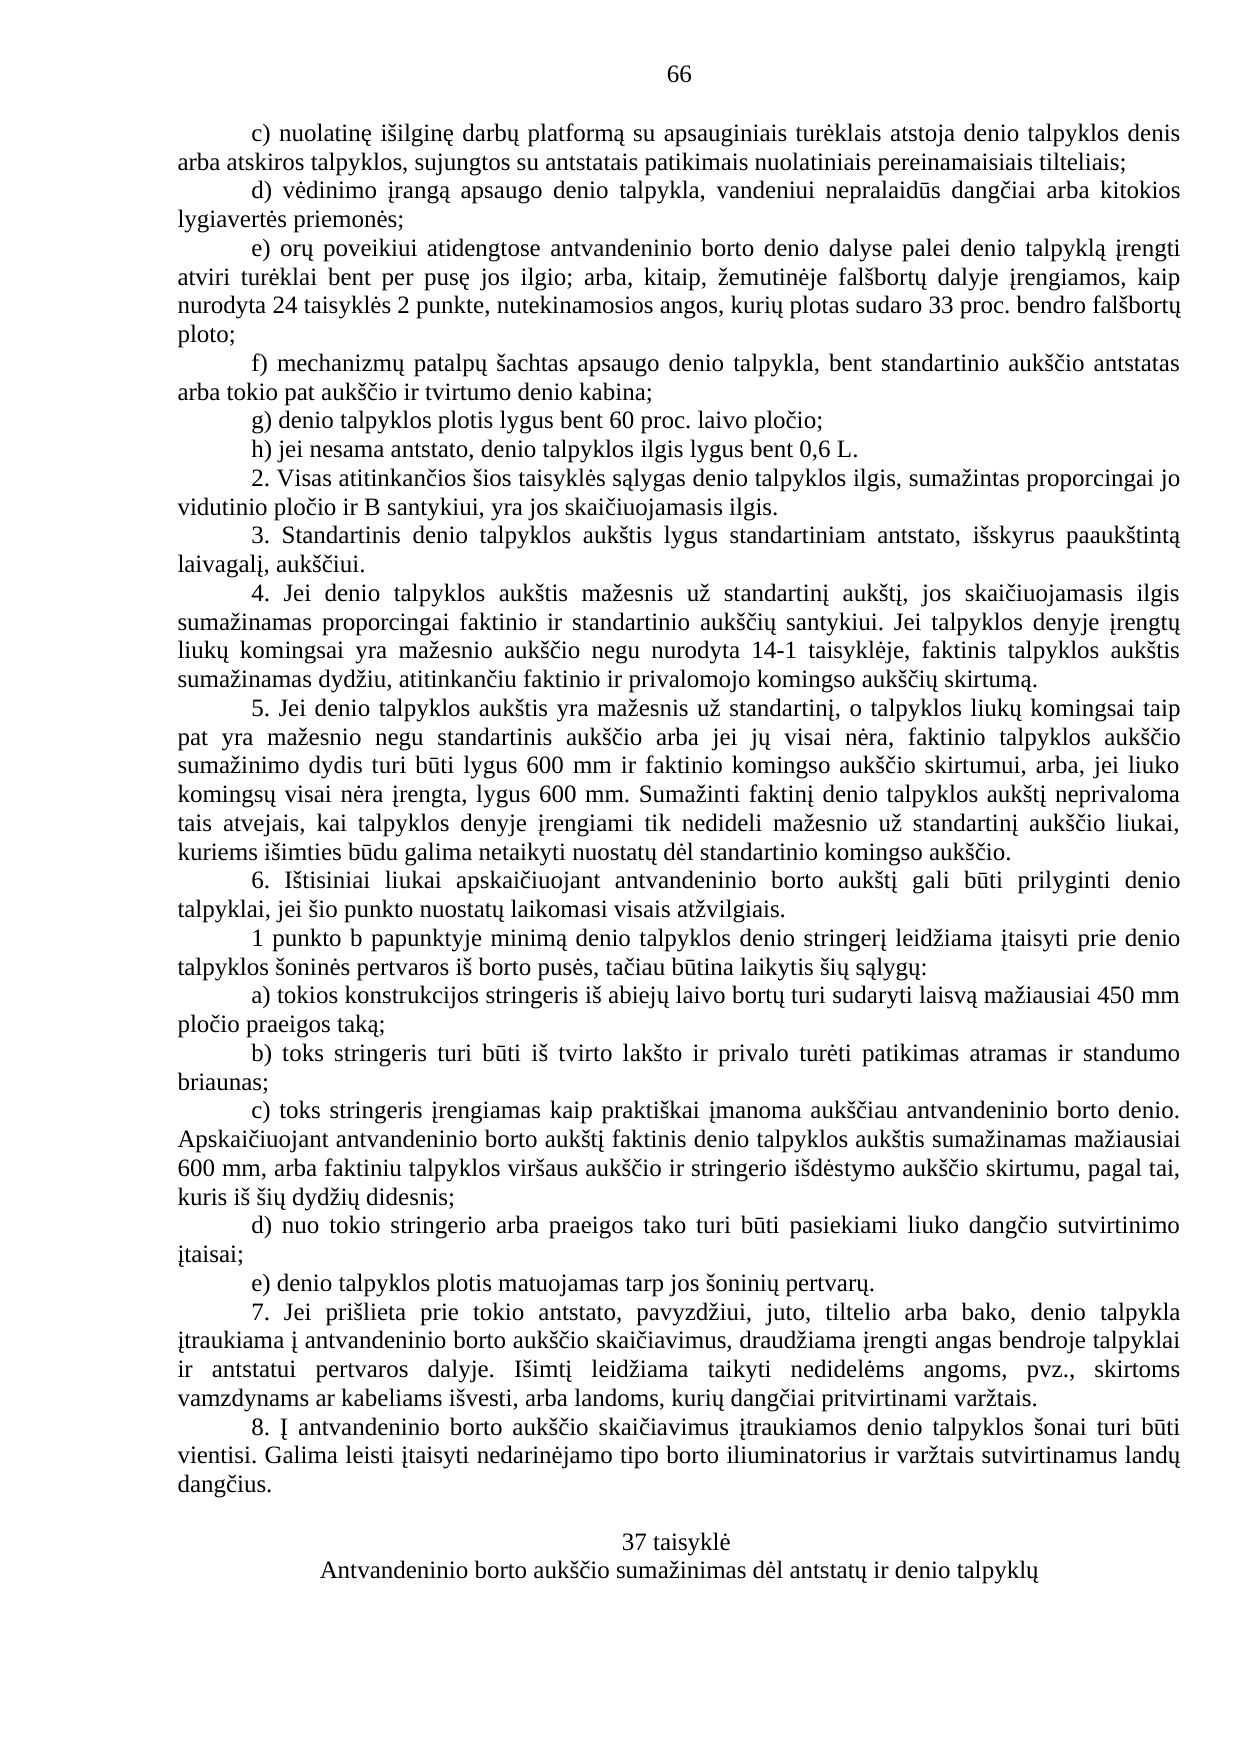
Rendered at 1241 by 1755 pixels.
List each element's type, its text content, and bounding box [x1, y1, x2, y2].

text g) denio talpyklos plotis lygus bent 60 proc. laivo pločio; [177, 406, 1181, 434]
text a) tokios konstrukcijos stringeris iš abiejų laivo bortų turi sudaryti laisvą mažiausiai 450 mm pločio praeigos taką; [177, 981, 1181, 1038]
text 2. Visas atitinkančios šios taisyklės sąlygas denio talpyklos ilgis, sumažintas proporcingai jo vidutinio pločio ir B santykiui, yra jos skaičiuojamasis ilgis. [177, 463, 1181, 521]
text 8. Į antvandeninio borto aukščio skaičiavimus įtraukiamos denio talpyklos šonai turi būti vientisi. Galima leisti įtaisyti nedarinėjamo tipo borto iliuminatorius ir varžtais sutvirtinamus landų dangčius. [177, 1412, 1181, 1498]
text d) vėdinimo įrangą apsaugo denio talpykla, vandeniui nepralaidūs dangčiai arba kitokios lygiavertės priemonės; [177, 176, 1181, 233]
text e) denio talpyklos plotis matuojamas tarp jos šoninių pertvarų. [177, 1268, 1181, 1297]
text h) jei nesama antstato, denio talpyklos ilgis lygus bent 0,6 L. [177, 434, 1181, 463]
text 3. Standartinis denio talpyklos aukštis lygus standartiniam antstato, išskyrus paaukštintą laivagalį, aukščiui. [177, 521, 1181, 578]
text d) nuo tokio stringerio arba praeigos tako turi būti pasiekiami liuko dangčio sutvirtinimo įtaisai; [177, 1211, 1181, 1268]
text 5. Jei denio talpyklos aukštis yra mažesnis už standartinį, o talpyklos liukų komingsai taip pat yra mažesnio negu standartinis aukščio arba jei jų visai nėra, faktinio talpyklos aukščio sumažinimo dydis turi būti lygus 600 mm ir faktinio komingso aukščio skirtumui, arba, jei liuko komingsų visai nėra įrengta, lygus 600 mm. Sumažinti faktinį denio talpyklos aukštį neprivaloma tais atvejais, kai talpyklos denyje įrengiami tik nedideli mažesnio už standartinį aukščio liukai, kuriems išimties būdu galima netaikyti nuostatų dėl standartinio komingso aukščio. [177, 693, 1181, 866]
text 6. Ištisiniai liukai apskaičiuojant antvandeninio borto aukštį gali būti prilyginti denio talpyklai, jei šio punkto nuostatų laikomasi visais atžvilgiais. [177, 866, 1181, 923]
text c) toks stringeris įrengiamas kaip praktiškai įmanoma aukščiau antvandeninio borto denio. Apskaičiuojant antvandeninio borto aukštį faktinis denio talpyklos aukštis sumažinamas mažiausiai 600 mm, arba faktiniu talpyklos viršaus aukščio ir stringerio išdėstymo aukščio skirtumu, pagal tai, kuris iš šių dydžių didesnis; [177, 1096, 1181, 1211]
text 7. Jei prišlieta prie tokio antstato, pavyzdžiui, juto, tiltelio arba bako, denio talpykla įtraukiama į antvandeninio borto aukščio skaičiavimus, draudžiama įrengti angas bendroje talpyklai ir antstatui pertvaros dalyje. Išimtį leidžiama taikyti nedidelėms angoms, pvz., skirtoms vamzdynams ar kabeliams išvesti, arba landoms, kurių dangčiai pritvirtinami varžtais. [177, 1297, 1181, 1412]
text b) toks stringeris turi būti iš tvirto lakšto ir privalo turėti patikimas atramas ir standumo briaunas; [177, 1038, 1181, 1096]
text e) orų poveikiui atidengtose antvandeninio borto denio dalyse palei denio talpyklą įrengti atviri turėklai bent per pusę jos ilgio; arba, kitaip, žemutinėje falšbortų dalyje įrengiamos, kaip nurodyta 24 taisyklės 2 punkte, nutekinamosios angos, kurių plotas sudaro 33 proc. bendro falšbortų ploto; [177, 233, 1181, 348]
text c) nuolatinę išilginę darbų platformą su apsauginiais turėklais atstoja denio talpyklos denis arba atskiros talpyklos, sujungtos su antstatais patikimais nuolatiniais pereinamaisiais tilteliais; [177, 118, 1181, 176]
text 4. Jei denio talpyklos aukštis mažesnis už standartinį aukštį, jos skaičiuojamasis ilgis sumažinamas proporcingai faktinio ir standartinio aukščių santykiui. Jei talpyklos denyje įrengtų liukų komingsai yra mažesnio aukščio negu nurodyta 14-1 taisyklėje, faktinis talpyklos aukštis sumažinamas dydžiu, atitinkančiu faktinio ir privalomojo komingso aukščių skirtumą. [177, 578, 1181, 693]
text 1 punkto b papunktyje minimą denio talpyklos denio stringerį leidžiama įtaisyti prie denio talpyklos šoninės pertvaros iš borto pusės, tačiau būtina laikytis šių sąlygų: [177, 923, 1181, 981]
text 37 taisyklė [177, 1527, 1181, 1556]
text f) mechanizmų patalpų šachtas apsaugo denio talpykla, bent standartinio aukščio antstatas arba tokio pat aukščio ir tvirtumo denio kabina; [177, 348, 1181, 406]
text Antvandeninio borto aukščio sumažinimas dėl antstatų ir denio talpyklų [177, 1556, 1181, 1584]
